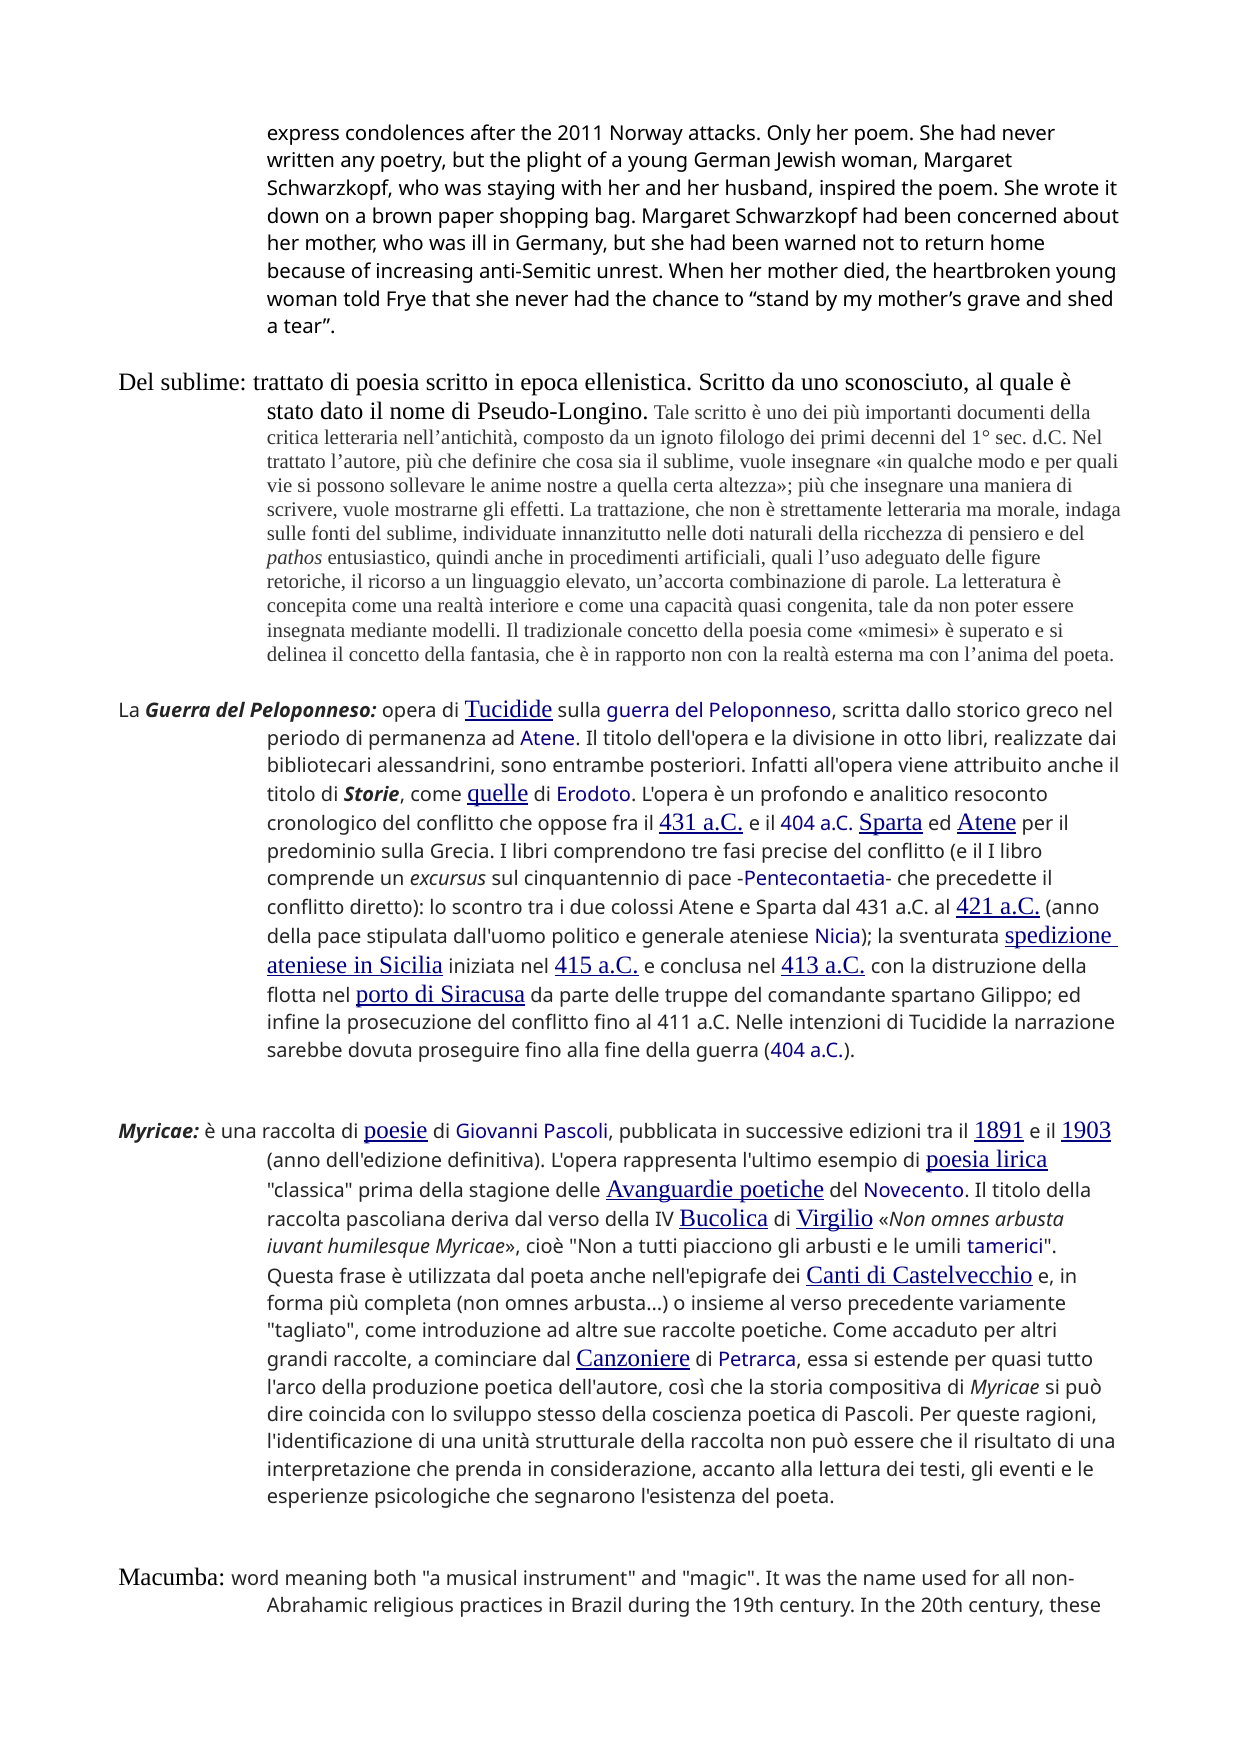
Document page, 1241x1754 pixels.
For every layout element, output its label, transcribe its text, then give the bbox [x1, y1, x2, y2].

text express condolences after the 2011 Norway attacks. Only her poem. She had never written any poetry, but the plight of a young German Jewish woman, Margaret Schwarzkopf, who was staying with her and her husband, inspired the poem. She wrote it down on a brown paper shopping bag. Margaret Schwarzkopf had been concerned about her mother, who was ill in Germany, but she had been warned not to return home because of increasing anti-Semitic unrest. When her mother died, the heartbroken young woman told Frye that she never had the chance to “stand by my mother’s grave and shed a tear”. [118, 118, 1122, 340]
text Del sublime: trattato di poesia scritto in epoca ellenistica. Scritto da uno sconosciuto, al quale è stato dato il nome di Pseudo-Longino. Tale scritto è uno dei più importanti documenti della critica letteraria nell’antichità, composto da un ignoto filologo dei primi decenni del 1° sec. d.C. Nel trattato l’autore, più che definire che cosa sia il sublime, vuole insegnare «in qualche modo e per quali vie si possono sollevare le anime nostre a quella certa altezza»; più che insegnare una maniera di scrivere, vuole mostrarne gli effetti. La trattazione, che non è strettamente letteraria ma morale, indaga sulle fonti del sublime, individuate innanzitutto nelle doti naturali della ricchezza di pensiero e del pathos entusiastico, quindi anche in procedimenti artificiali, quali l’uso adeguato delle figure retoriche, il ricorso a un linguaggio elevato, un’accorta combinazione di parole. La letteratura è concepita come una realtà interiore e come una capacità quasi congenita, tale da non poter essere insegnata mediante modelli. Il tradizionale concetto della poesia come «mimesi» è superato e si delinea il concetto della fantasia, che è in rapporto non con la realtà esterna ma con l’anima del poeta. [118, 367, 1122, 666]
text Myricae: è una raccolta di poesie di Giovanni Pascoli, pubblicata in successive edizioni tra il 1891 e il 1903 (anno dell'edizione definitiva). L'opera rappresenta l'ultimo esempio di poesia lirica "classica" prima della stagione delle Avanguardie poetiche del Novecento. Il titolo della raccolta pascoliana deriva dal verso della IV Bucolica di Virgilio «Non omnes arbusta iuvant humilesque Myricae», cioè "Non a tutti piacciono gli arbusti e le umili tamerici". Questa frase è utilizzata dal poeta anche nell'epigrafe dei Canti di Castelvecchio e, in forma più completa (non omnes arbusta...) o insieme al verso precedente variamente "tagliato", come introduzione ad altre sue raccolte poetiche. Come accaduto per altri grandi raccolte, a cominciare dal Canzoniere di Petrarca, essa si estende per quasi tutto l'arco della produzione poetica dell'autore, così che la storia compositiva di Myricae si può dire coincida con lo sviluppo stesso della coscienza poetica di Pascoli. Per queste ragioni, l'identificazione di una unità strutturale della raccolta non può essere che il risultato di una interpretazione che prenda in considerazione, accanto alla lettura dei testi, gli eventi e le esperienze psicologiche che segnarono l'esistenza del poeta. [118, 1115, 1122, 1509]
text La Guerra del Peloponneso: opera di Tucidide sulla guerra del Peloponneso, scritta dallo storico greco nel periodo di permanenza ad Atene. Il titolo dell'opera e la divisione in otto libri, realizzate dai bibliotecari alessandrini, sono entrambe posteriori. Infatti all'opera viene attribuito anche il titolo di Storie, come quelle di Erodoto. L'opera è un profondo e analitico resoconto cronologico del conflitto che oppose fra il 431 a.C. e il 404 a.C. Sparta ed Atene per il predominio sulla Grecia. I libri comprendono tre fasi precise del conflitto (e il I libro comprende un excursus sul cinquantennio di pace -Pentecontaetia- che precedette il conflitto diretto): lo scontro tra i due colossi Atene e Sparta dal 431 a.C. al 421 a.C. (anno della pace stipulata dall'uomo politico e generale ateniese Nicia); la sventurata spedizione ateniese in Sicilia iniziata nel 415 a.C. e conclusa nel 413 a.C. con la distruzione della flotta nel porto di Siracusa da parte delle truppe del comandante spartano Gilippo; ed infine la prosecuzione del conflitto fino al 411 a.C. Nelle intenzioni di Tucidide la narrazione sarebbe dovuta proseguire fino alla fine della guerra (404 a.C.). [118, 694, 1122, 1063]
text Macumba: word meaning both "a musical instrument" and "magic". It was the name used for all non-Abrahamic religious practices in Brazil during the 19th century. In the 20th century, these [118, 1562, 1122, 1618]
